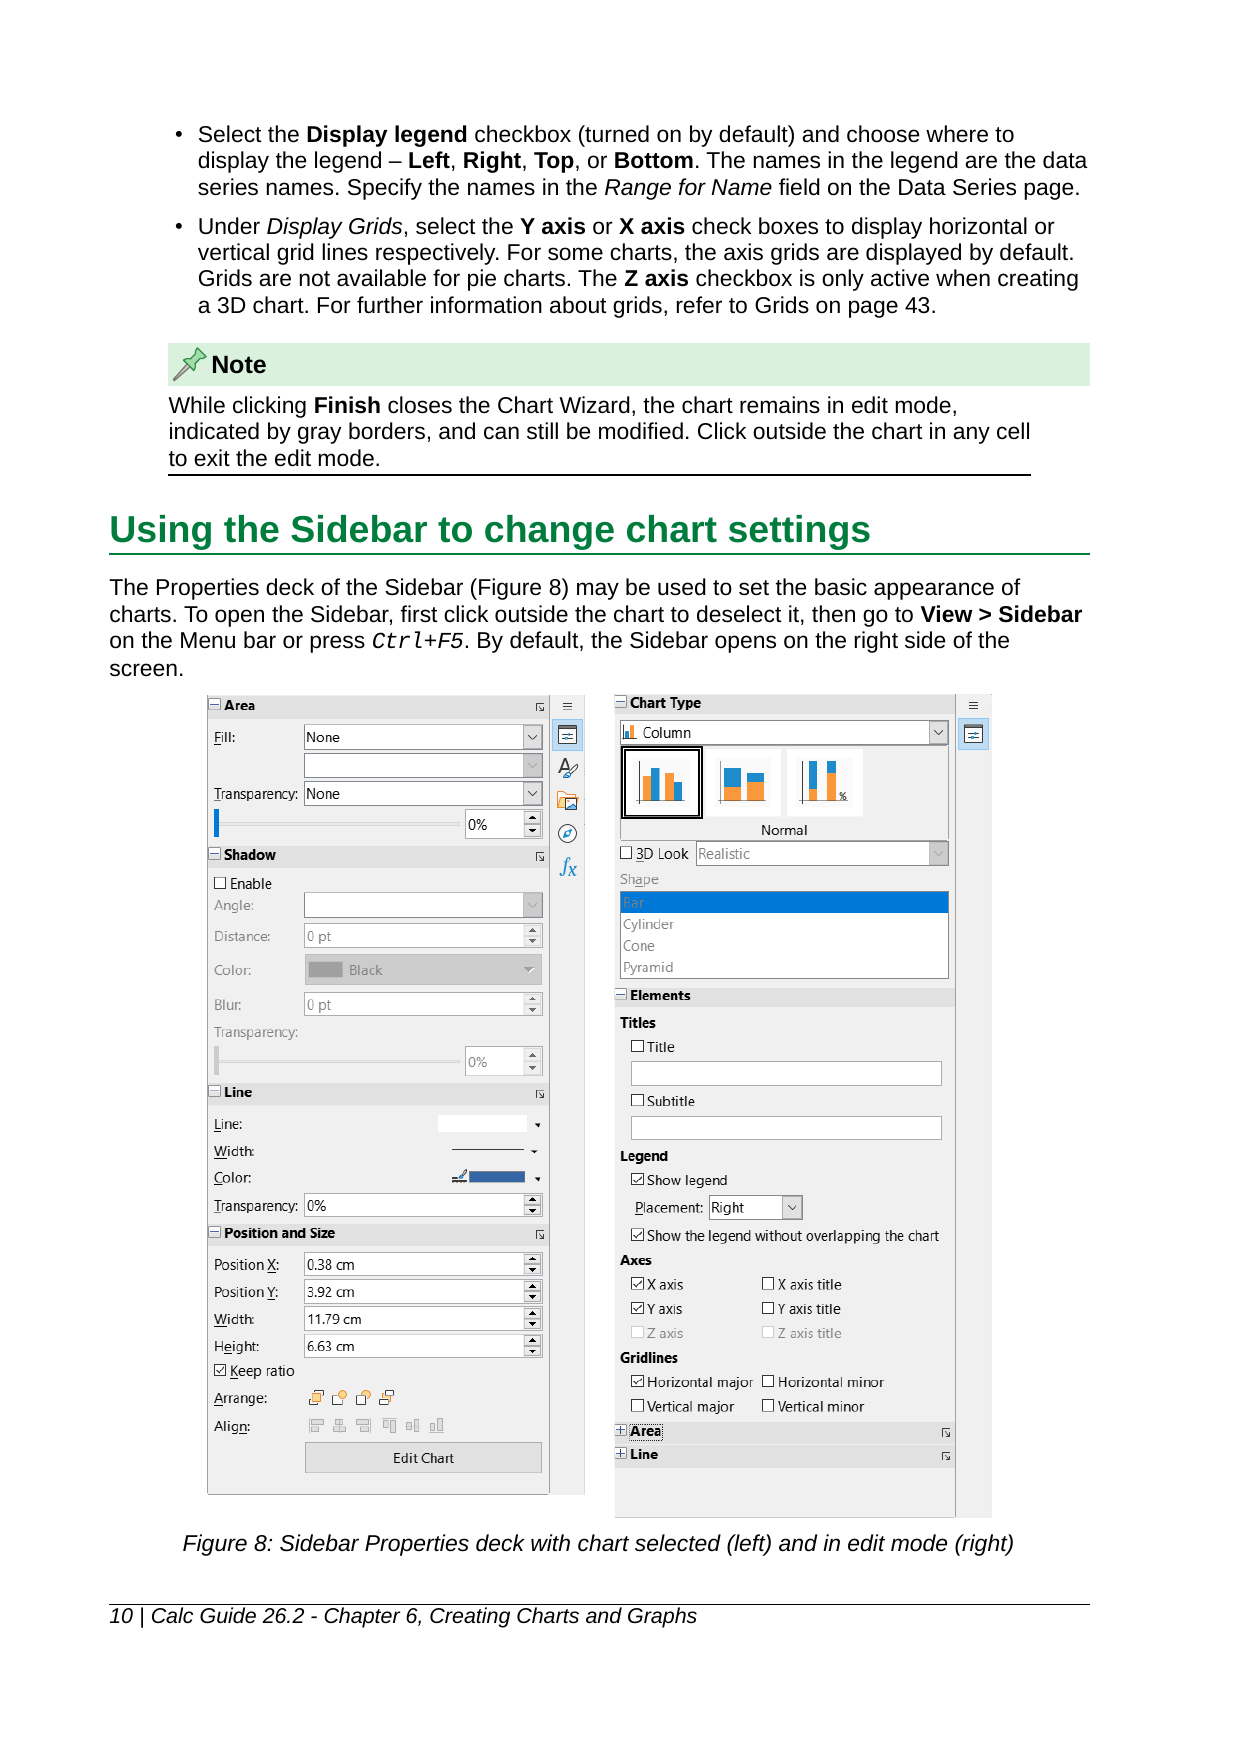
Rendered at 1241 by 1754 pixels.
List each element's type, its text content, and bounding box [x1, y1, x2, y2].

subtitle Note [168, 343, 1090, 386]
text The Properties deck of the Sidebar (Figure 8) may be used to set the basic appearance of charts. To open the Sidebar, first click outside the chart to deselect it, then go to View > Sidebar on the Menu bar or press Ctrl+F5. By default, the Sidebar opens on the right side of the screen. [109, 574, 1090, 682]
list Under Display Grids, select the Y axis or X axis check boxes to display horizontal or vertical grid lines respectively. For some charts, the axis grids are displayed by default. Grids are not available for pie charts. The Z axis checkbox is only active when creating a 3D chart. For further information about grids, refer to Grids on page 43. [183, 213, 1090, 318]
subtitle Using the Sidebar to change chart settings [109, 507, 1090, 553]
list Select the Display legend checkbox (turned on by default) and choose where to display the legend – Left, Right, Top, or Bottom. The names in the legend are the data series names. Specify the names in the Range for Name field on the Data Series page. [183, 121, 1090, 200]
text While clicking Finish closes the Chart Wizard, the chart remains in edit mode, indicated by gray borders, and can still be modified. Click outside the chart in any cell to exit the edit mode. [168, 392, 1031, 474]
text Figure 8: Sidebar Properties deck with chart selected (left) and in edit mode (right) [182, 1530, 1016, 1556]
picture [207, 694, 992, 1518]
